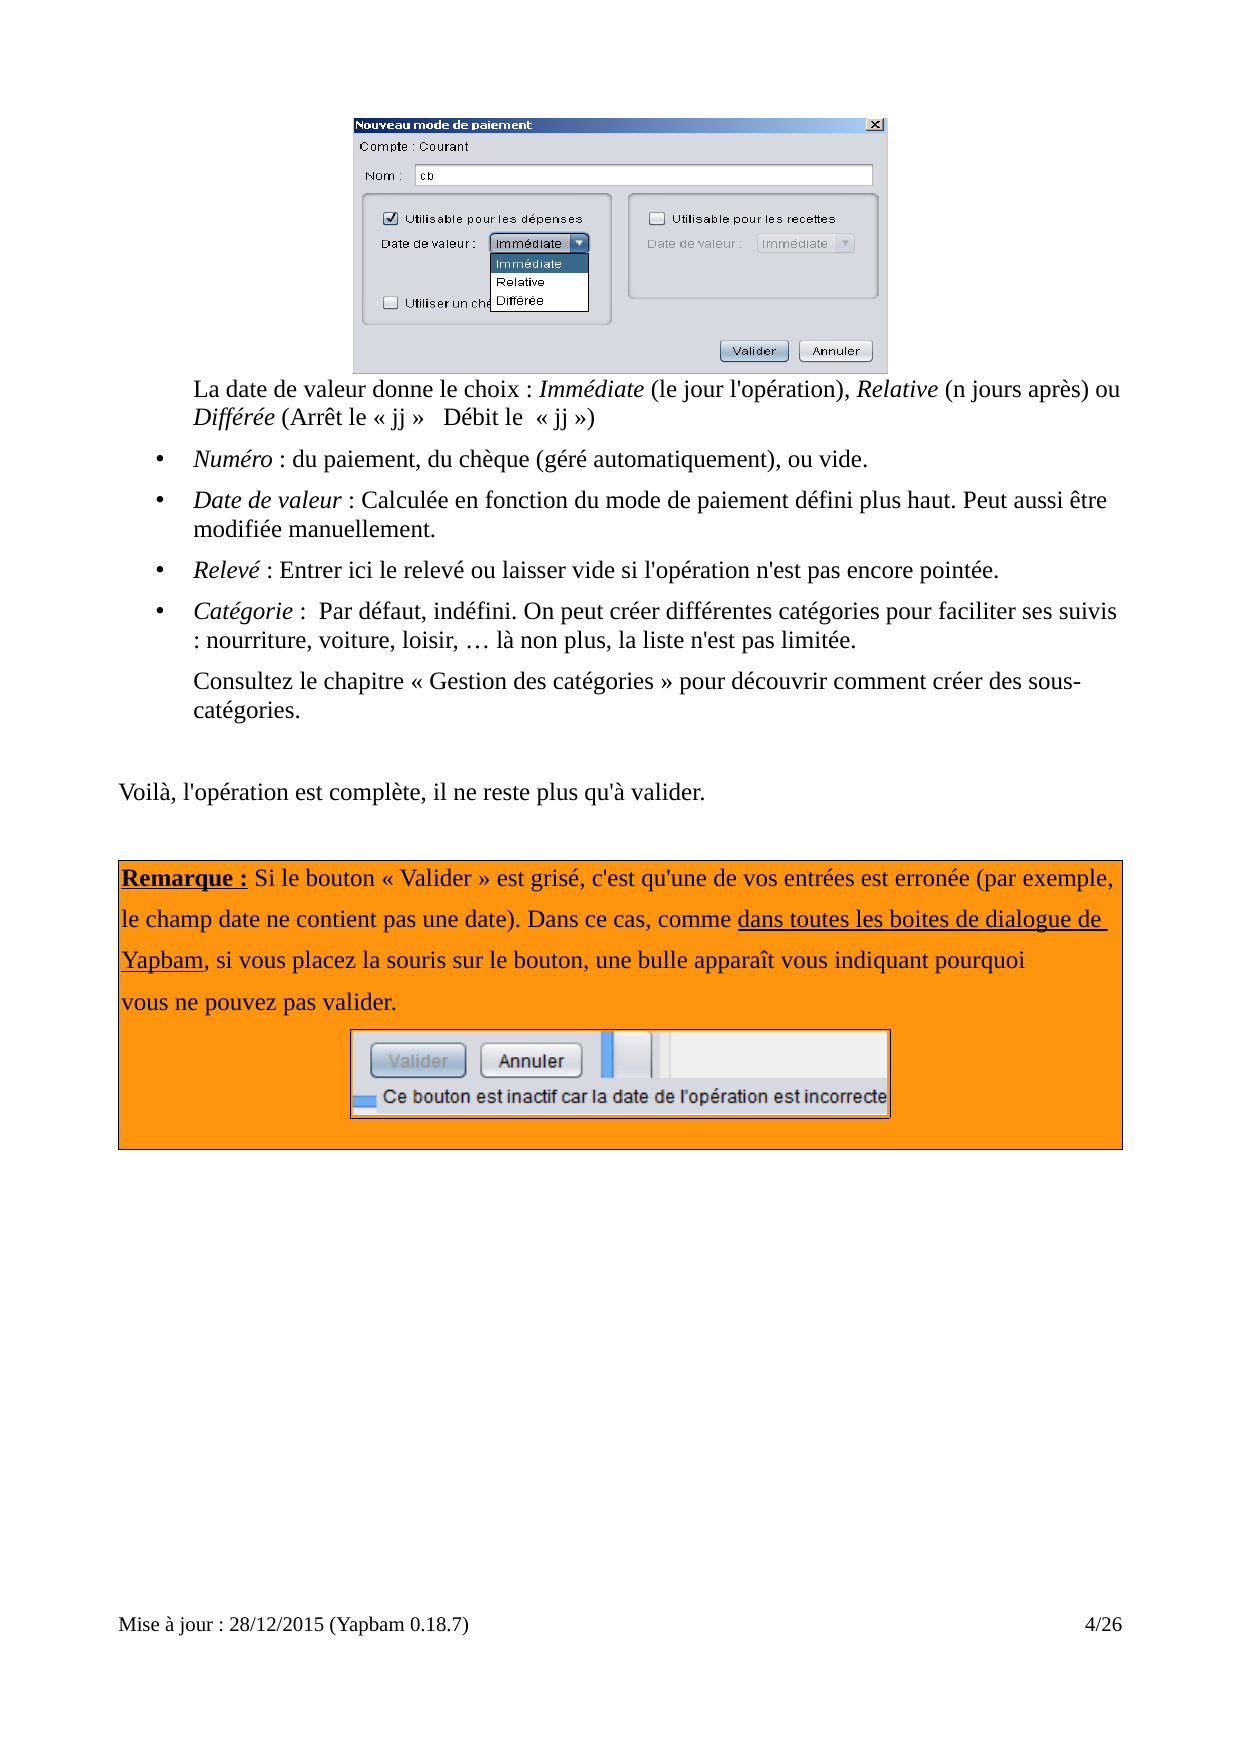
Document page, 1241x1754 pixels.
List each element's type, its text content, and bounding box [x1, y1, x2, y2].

text Voilà, l'opération est complète, il ne reste plus qu'à valider. [118, 777, 1122, 806]
list Numéro : du paiement, du chèque (géré automatiquement), ou vide. [156, 444, 1122, 472]
list Catégorie : Par défaut, indéfini. On peut créer différentes catégories pour faciliter ses suivis : nourriture, voiture, loisir, … là non plus, la liste n'est pas limitée. [156, 596, 1122, 654]
picture [352, 118, 888, 374]
text Remarque : Si le bouton « Valider » est grisé, c'est qu'une de vos entrées est erronée (par exemple, [119, 861, 1122, 892]
list Date de valeur : Calculée en fonction du mode de paiement défini plus haut. Peut aussi être modifiée manuellement. [156, 485, 1122, 542]
list Relevé : Entrer ici le relevé ou laisser vide si l'opération n'est pas encore pointée. [156, 555, 1122, 584]
text vous ne pouvez pas valider. [119, 984, 1122, 1016]
picture [352, 1031, 888, 1115]
list Consultez le chapitre « Gestion des catégories » pour découvrir comment créer des sous-catégories. [156, 666, 1122, 724]
list La date de valeur donne le choix : Immédiate (le jour l'opération), Relative (n jours après) ou Différée (Arrêt le « jj » Débit le « jj ») [156, 374, 1122, 431]
text Yapbam, si vous placez la souris sur le bouton, une bulle apparaît vous indiquant pourquoi [119, 942, 1122, 974]
text [351, 1030, 890, 1118]
text le champ date ne contient pas une date). Dans ce cas, comme dans toutes les boites de dialogue de [119, 901, 1122, 933]
